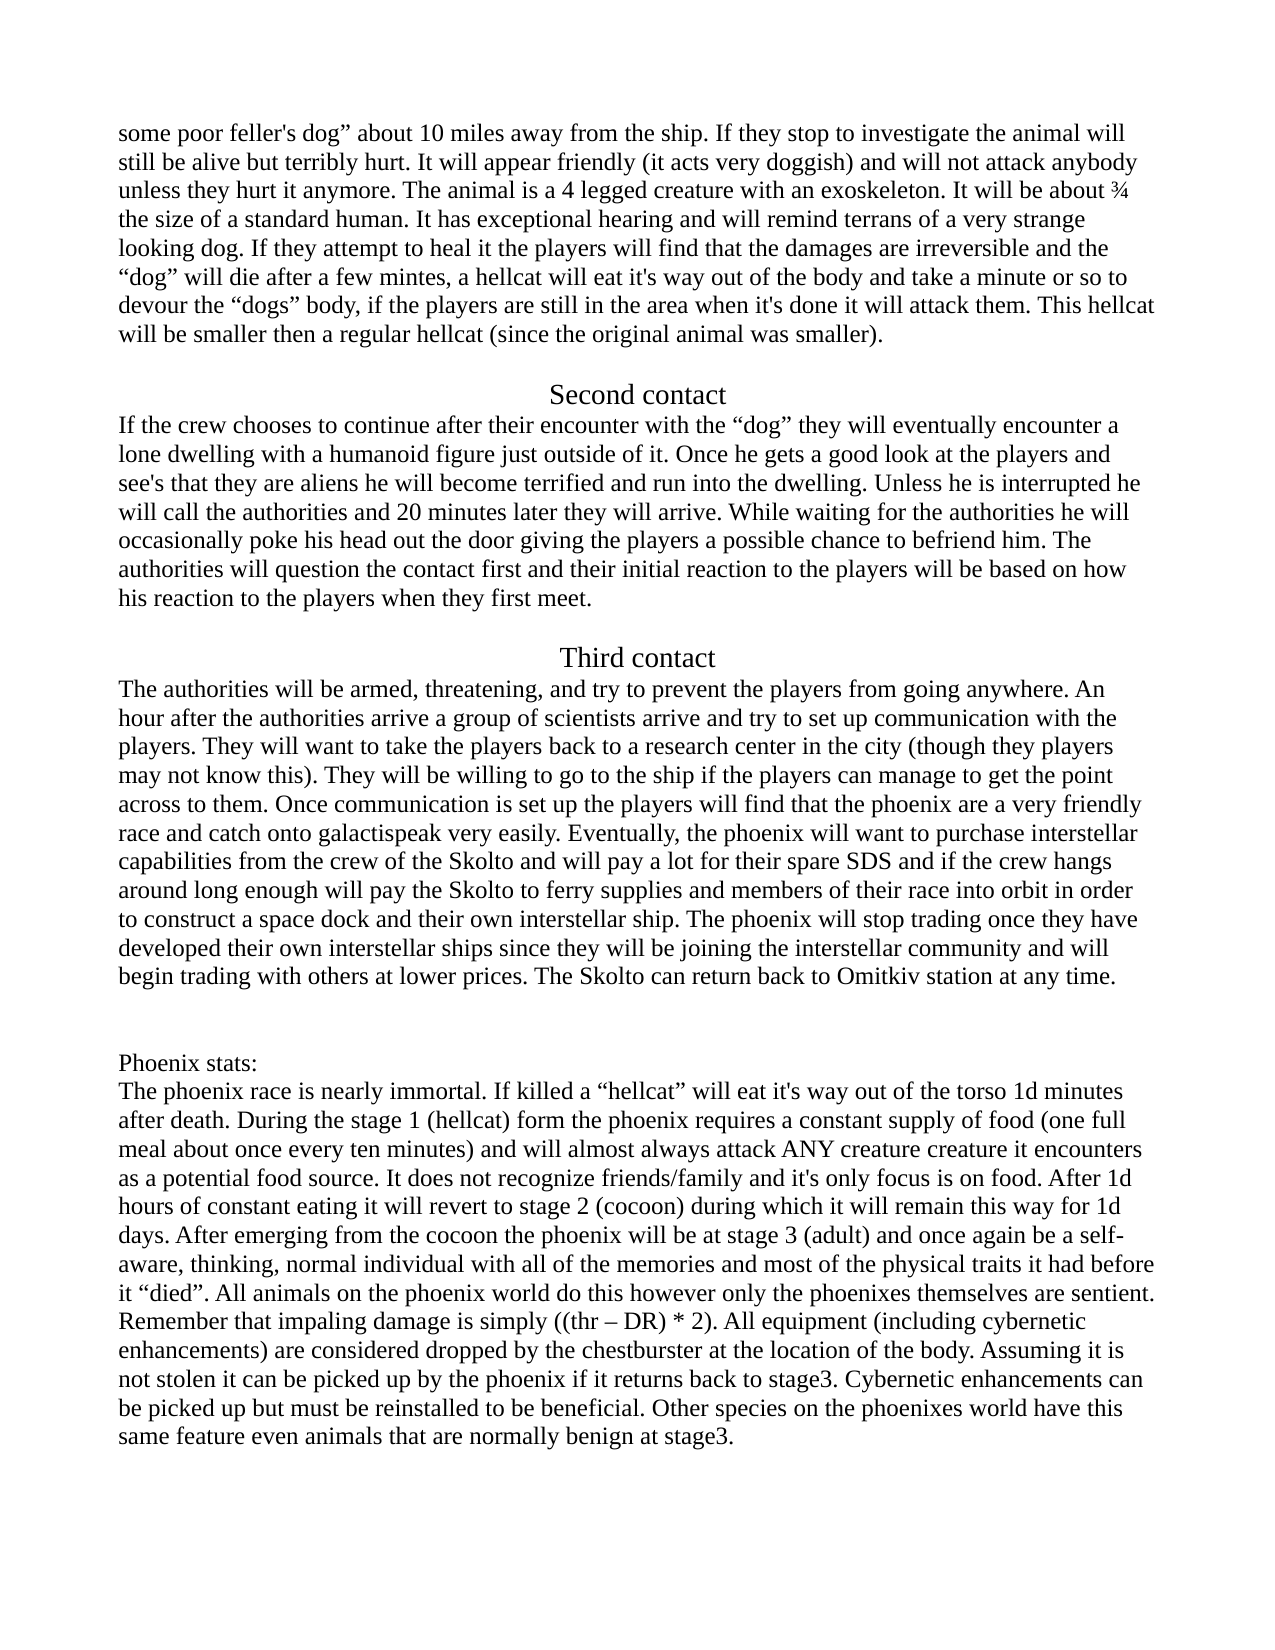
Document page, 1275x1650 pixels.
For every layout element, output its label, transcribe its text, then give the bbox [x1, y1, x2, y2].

text Phoenix stats: [118, 1048, 1157, 1076]
text Second contact [118, 377, 1157, 410]
text some poor feller's dog” about 10 miles away from the ship. If they stop to investigate the animal will still be alive but terribly hurt. It will appear friendly (it acts very doggish) and will not attack anybody unless they hurt it anymore. The animal is a 4 legged creature with an exoskeleton. It will be about ¾ the size of a standard human. It has exceptional hearing and will remind terrans of a very strange looking dog. If they attempt to heal it the players will find that the damages are irreversible and the “dog” will die after a few mintes, a hellcat will eat it's way out of the body and take a minute or so to devour the “dogs” body, if the players are still in the area when it's done it will attack them. This hellcat will be smaller then a regular hellcat (since the original animal was smaller). [118, 118, 1157, 348]
text If the crew chooses to continue after their encounter with the “dog” they will eventually encounter a lone dwelling with a humanoid figure just outside of it. Once he gets a good look at the players and see's that they are aliens he will become terrified and run into the dwelling. Unless he is interrupted he will call the authorities and 20 minutes later they will arrive. While waiting for the authorities he will occasionally poke his head out the door giving the players a possible chance to befriend him. The authorities will question the contact first and their initial reaction to the players will be based on how his reaction to the players when they first meet. [118, 410, 1157, 612]
text The phoenix race is nearly immortal. If killed a “hellcat” will eat it's way out of the torso 1d minutes after death. During the stage 1 (hellcat) form the phoenix requires a constant supply of food (one full meal about once every ten minutes) and will almost always attack ANY creature creature it encounters as a potential food source. It does not recognize friends/family and it's only focus is on food. After 1d hours of constant eating it will revert to stage 2 (cocoon) during which it will remain this way for 1d days. After emerging from the cocoon the phoenix will be at stage 3 (adult) and once again be a self-aware, thinking, normal individual with all of the memories and most of the physical traits it had before it “died”. All animals on the phoenix world do this however only the phoenixes themselves are sentient. Remember that impaling damage is simply ((thr – DR) * 2). All equipment (including cybernetic enhancements) are considered dropped by the chestburster at the location of the body. Assuming it is not stolen it can be picked up by the phoenix if it returns back to stage3. Cybernetic enhancements can be picked up but must be reinstalled to be beneficial. Other species on the phoenixes world have this same feature even animals that are normally benign at stage3. [118, 1076, 1157, 1450]
text The authorities will be armed, threatening, and try to prevent the players from going anywhere. An hour after the authorities arrive a group of scientists arrive and try to set up communication with the players. They will want to take the players back to a research center in the city (though they players may not know this). They will be willing to go to the ship if the players can manage to get the point across to them. Once communication is set up the players will find that the phoenix are a very friendly race and catch onto galactispeak very easily. Eventually, the phoenix will want to purchase interstellar capabilities from the crew of the Skolto and will pay a lot for their spare SDS and if the crew hangs around long enough will pay the Skolto to ferry supplies and members of their race into orbit in order to construct a space dock and their own interstellar ship. The phoenix will stop trading once they have developed their own interstellar ships since they will be joining the interstellar community and will begin trading with others at lower prices. The Skolto can return back to Omitkiv station at any time. [118, 674, 1157, 990]
text Third contact [118, 640, 1157, 674]
